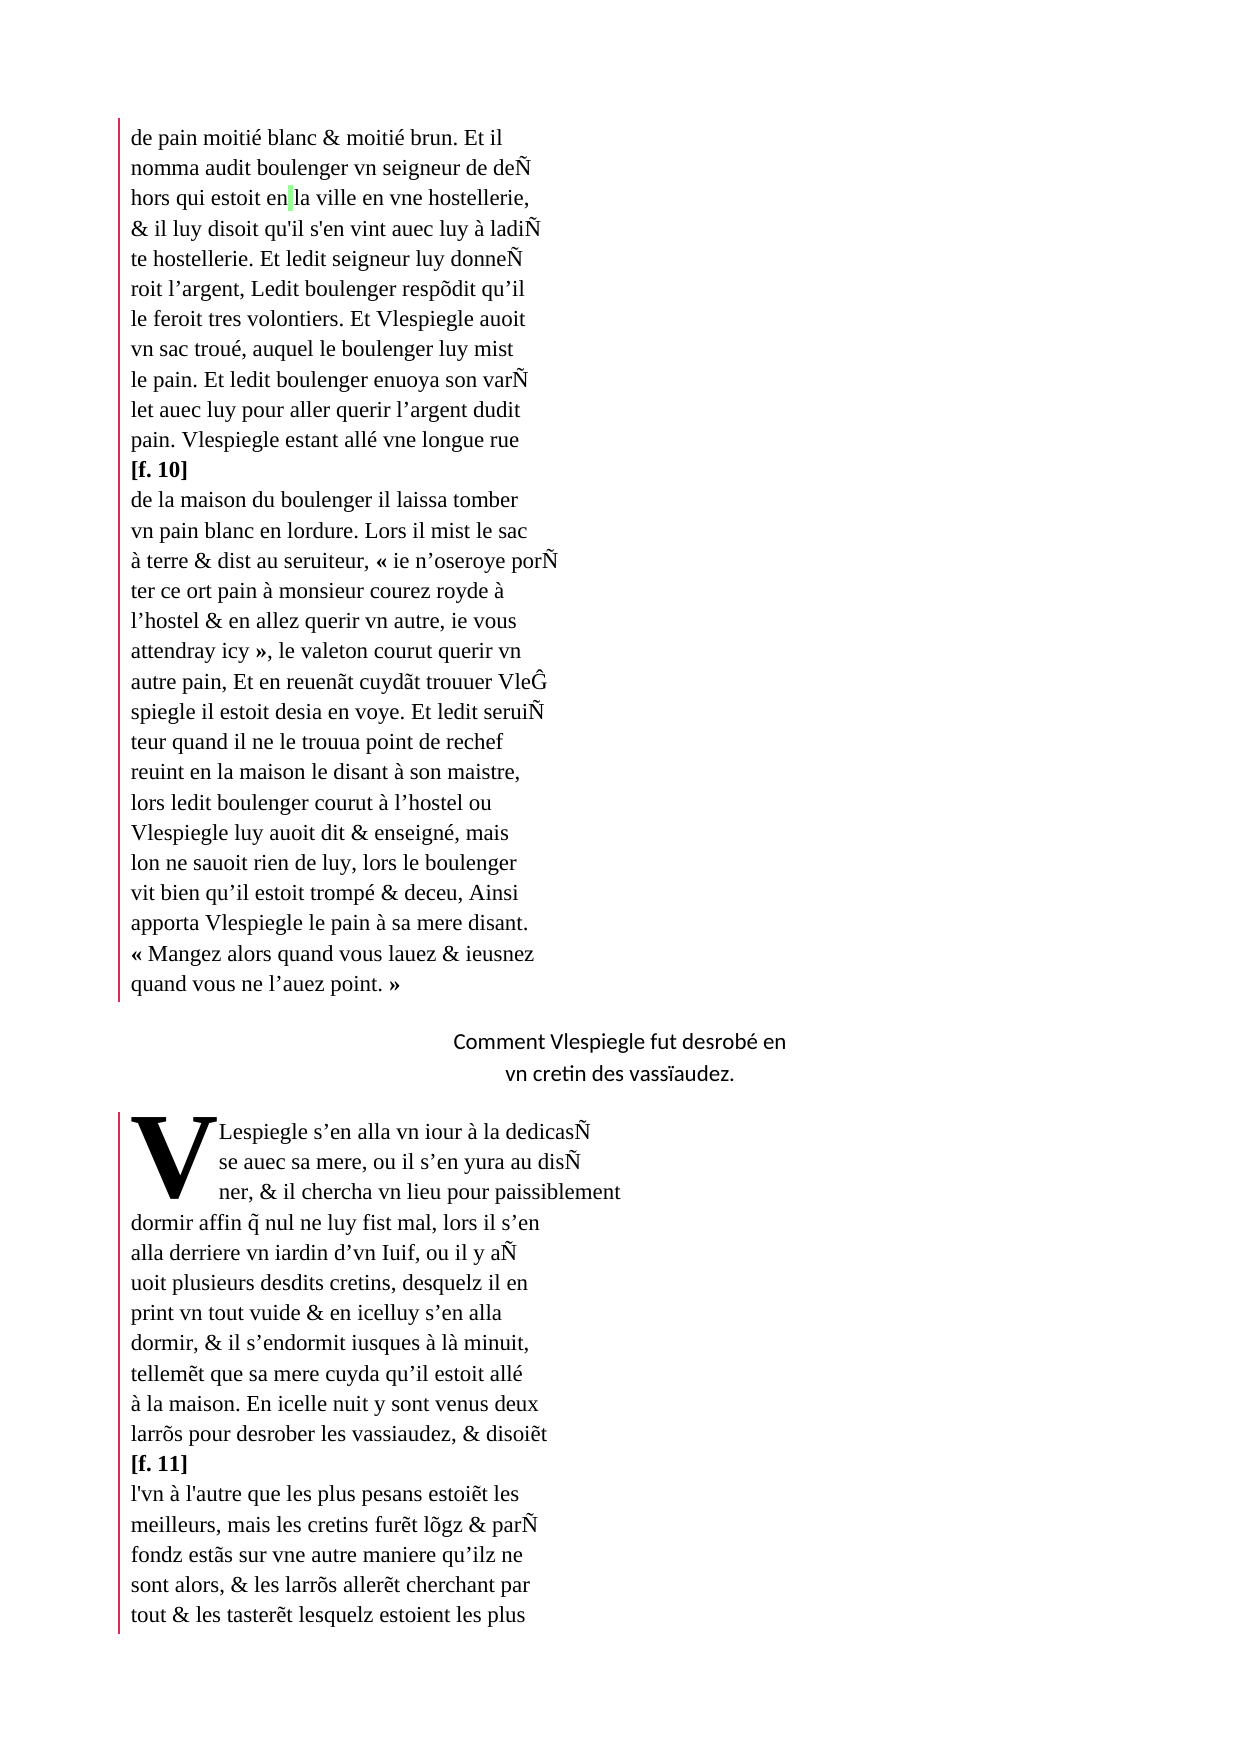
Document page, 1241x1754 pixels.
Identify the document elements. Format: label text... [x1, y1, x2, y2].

text Comment Vlespiegle fut desrobé en vn cretin des vassïaudez. [118, 1027, 1122, 1087]
text de pain moitié blanc & moitié brun. Et il nomma audit boulenger vn seigneur de deÑ hors qui estoit en la ville en vne hostellerie, & il luy disoit qu'il s'en vint auec luy à ladiÑ te hostellerie. Et ledit seigneur luy donneÑ roit l’argent, Ledit boulenger respõdit qu’il le feroit tres volontiers. Et Vlespiegle auoit vn sac troué, auquel le boulenger luy mist le pain. Et ledit boulenger enuoya son varÑ let auec luy pour aller querir l’argent dudit pain. Vlespiegle estant allé vne longue rue [f. 10] de la maison du boulenger il laissa tomber vn pain blanc en lordure. Lors il mist le sac à terre & dist au seruiteur, « ie n’oseroye porÑ ter ce ort pain à monsieur courez royde à l’hostel & en allez querir vn autre, ie vous attendray icy », le valeton courut querir vn autre pain, Et en reuenãt cuydãt trouuer VleĜ spiegle il estoit desia en voye. Et ledit seruiÑ teur quand il ne le trouua point de rechef reuint en la maison le disant à son maistre, lors ledit boulenger courut à l’hostel ou Vlespiegle luy auoit dit & enseigné, mais lon ne sauoit rien de luy, lors le boulenger vit bien qu’il estoit trompé & deceu, Ainsi apporta Vlespiegle le pain à sa mere disant. « Mangez alors quand vous lauez & ieusnez quand vous ne l’auez point. » [120, 118, 1122, 1002]
text VLespiegle s’en alla vn iour à la dedicasÑ se auec sa mere, ou il s’en yura au disÑ ner, & il chercha vn lieu pour paissiblement dormir affin q̃ nul ne luy fist mal, lors il s’en alla derriere vn iardin d’vn Iuif, ou il y aÑ uoit plusieurs desdits cretins, desquelz il en print vn tout vuide & en icelluy s’en alla dormir, & il s’endormit iusques à là minuit, tellemẽt que sa mere cuyda qu’il estoit allé à la maison. En icelle nuit y sont venus deux larrõs pour desrober les vassiaudez, & disoiẽt [f. 11] l'vn à l'autre que les plus pesans estoiẽt les meilleurs, mais les cretins furẽt lõgz & parÑ fondz estãs sur vne autre maniere qu’ilz ne sont alors, & les larrõs allerẽt cherchant par tout & les tasterẽt lesquelz estoient les plus [120, 1112, 1122, 1634]
